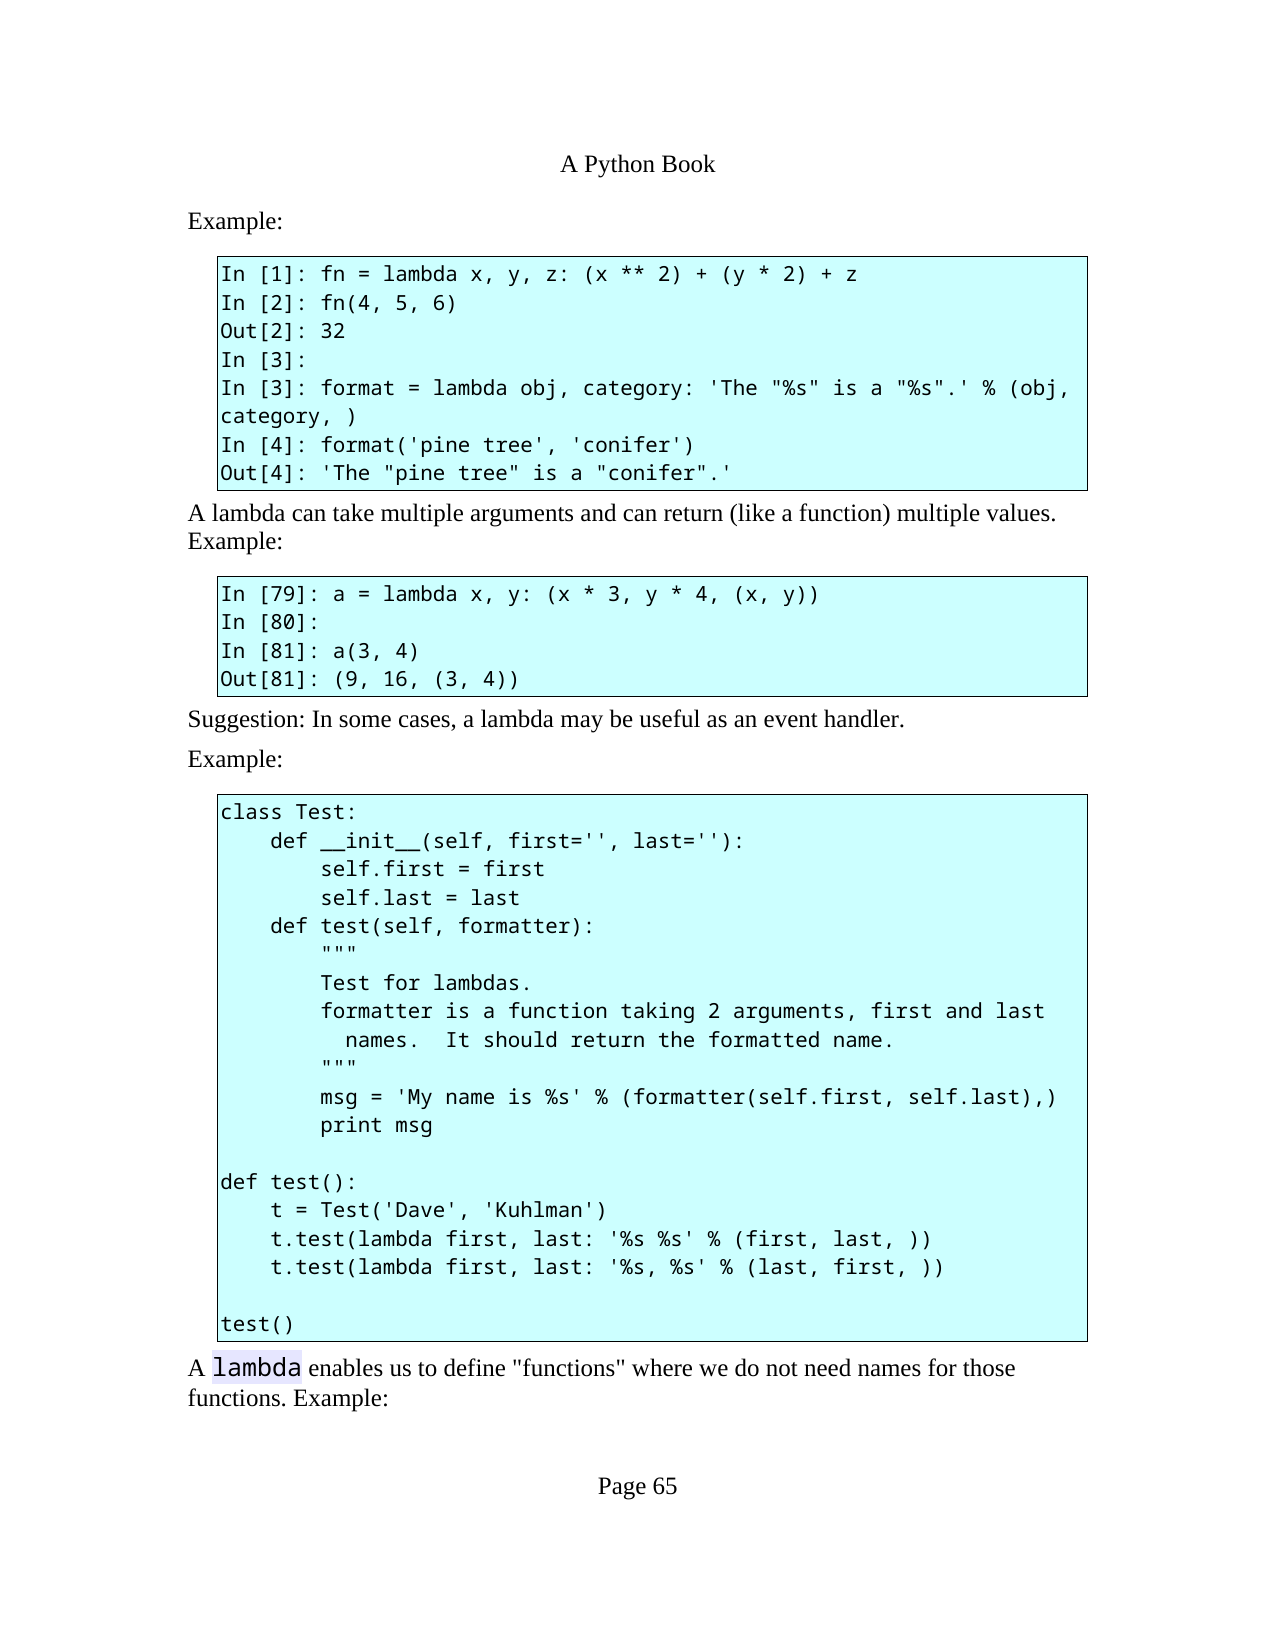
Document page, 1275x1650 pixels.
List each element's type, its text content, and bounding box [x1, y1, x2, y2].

text Example: [187, 745, 1087, 773]
text class Test: def __init__(self, first='', last=''): self.first = first self.last = last def test(self, formatter): """ Test for lambdas. formatter is a function taking 2 arguments, first and last names. It should return the formatted name. """ msg = 'My name is %s' % (formatter(self.first, self.last),) print msg def test(): t = Test('Dave', 'Kuhlman') t.test(lambda first, last: '%s %s' % (first, last, )) t.test(lambda first, last: '%s, %s' % (last, first, )) test() [218, 795, 1087, 1341]
text In [79]: a = lambda x, y: (x * 3, y * 4, (x, y)) In [80]: In [81]: a(3, 4) Out[81]: (9, 16, (3, 4)) [218, 577, 1087, 696]
text Example: [187, 207, 1087, 235]
text In [1]: fn = lambda x, y, z: (x ** 2) + (y * 2) + z In [2]: fn(4, 5, 6) Out[2]: 32 In [3]: In [3]: format = lambda obj, category: 'The "%s" is a "%s".' % (obj, category, ) In [4]: format('pine tree', 'conifer') Out[4]: 'The "pine tree" is a "conifer".' [218, 257, 1087, 490]
text A lambda can take multiple arguments and can return (like a function) multiple values. Example: [187, 499, 1087, 554]
text A lambda enables us to define "functions" where we do not need names for those functions. Example: [187, 1350, 1087, 1412]
text Suggestion: In some cases, a lambda may be useful as an event handler. [187, 705, 1087, 733]
